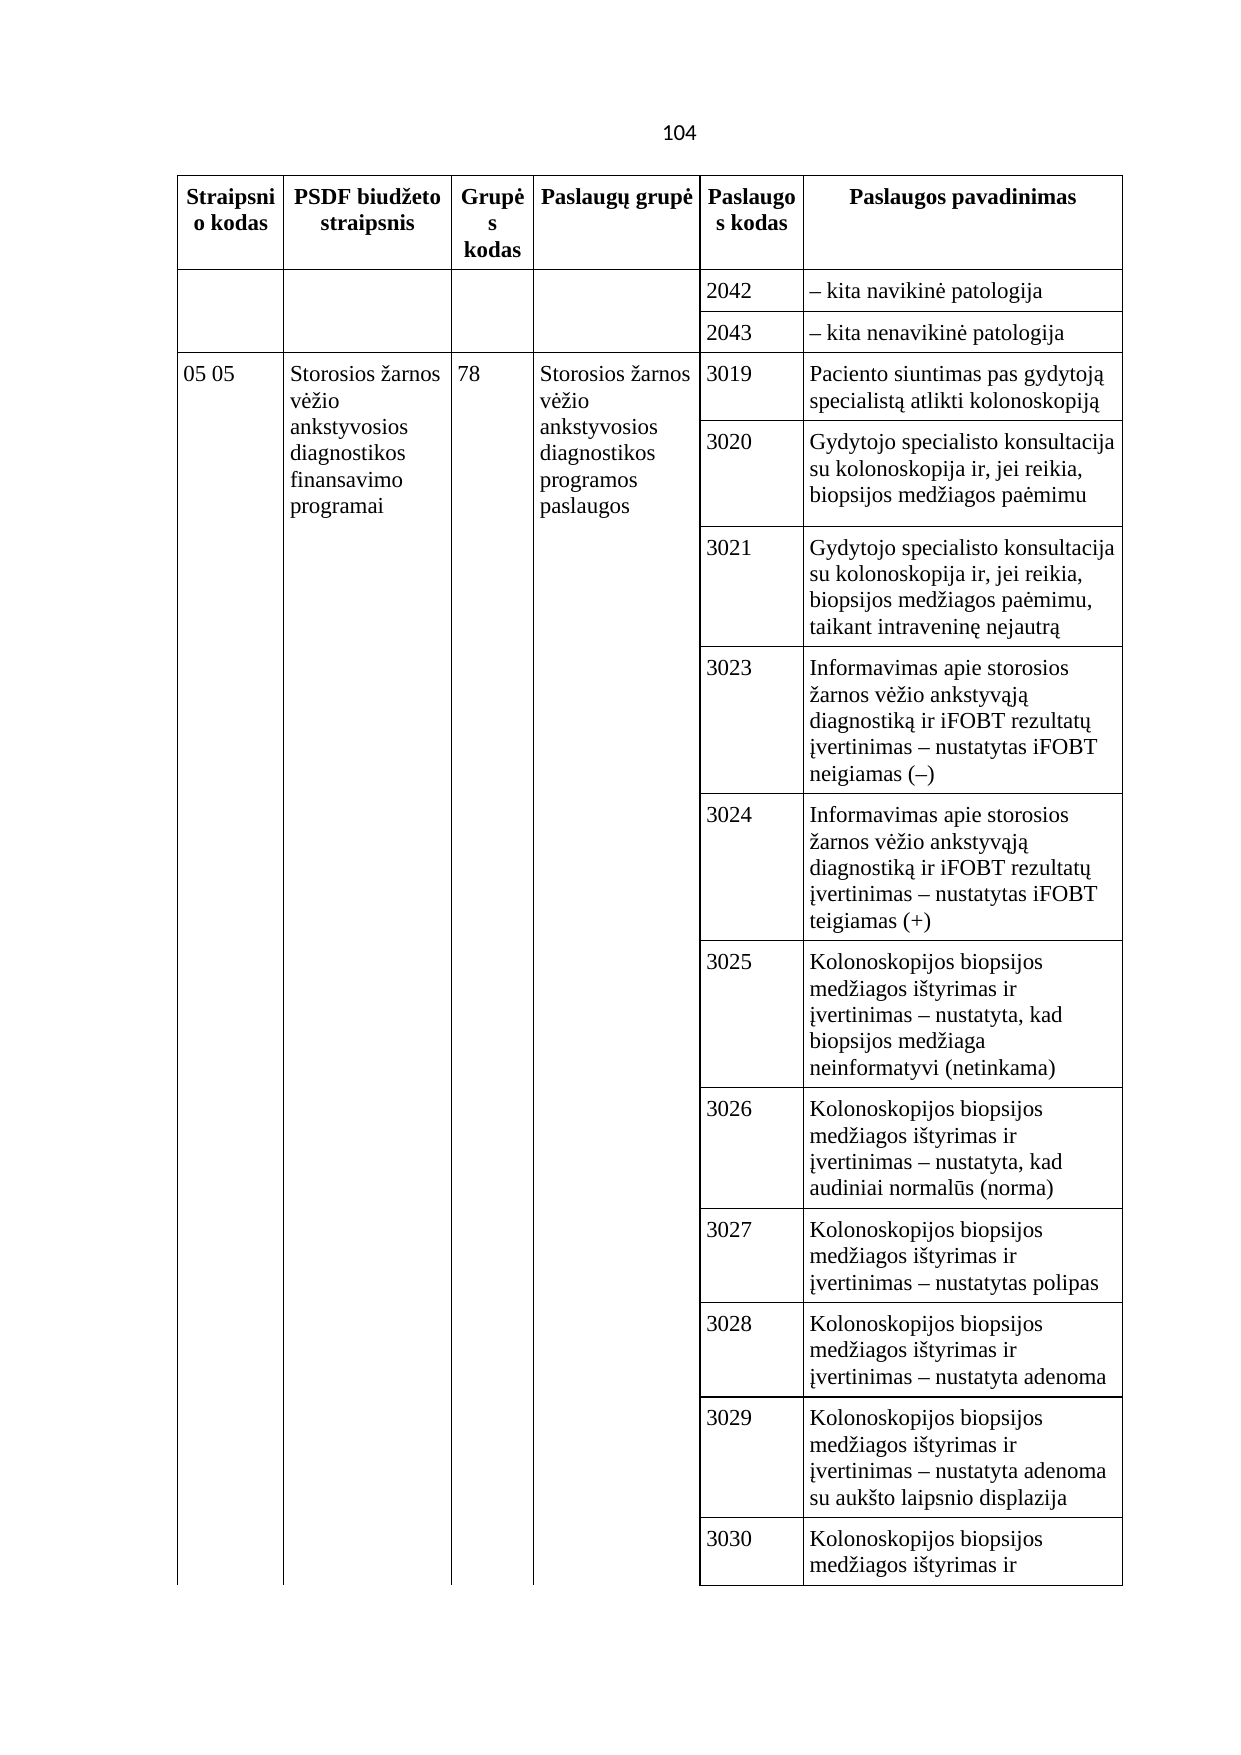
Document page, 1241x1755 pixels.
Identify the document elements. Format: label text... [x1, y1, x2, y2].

table_cell [284, 1302, 451, 1396]
table_cell [452, 311, 533, 352]
table_cell 3024 [701, 794, 803, 940]
table_cell [284, 793, 451, 940]
table_cell [284, 940, 451, 1087]
table_cell [452, 1087, 533, 1208]
table_cell 2042 [701, 270, 803, 311]
table_cell [534, 793, 699, 940]
table_cell 3030 [701, 1518, 803, 1585]
table_cell [178, 1208, 283, 1302]
table_cell [534, 940, 699, 1087]
table_cell [178, 526, 283, 646]
table_cell [534, 1208, 699, 1302]
table_cell Kolonoskopijos biopsijos medžiagos ištyrimas ir įvertinimas – nustatyta, kad audiniai normalūs (norma) [804, 1088, 1122, 1208]
table_cell 3021 [701, 527, 803, 646]
table_cell [452, 1208, 533, 1302]
table_cell [178, 940, 283, 1087]
table_cell [534, 1517, 699, 1585]
table_cell Storosios žarnos vėžio ankstyvosios diagnostikos finansavimo programai [284, 353, 451, 526]
table_cell [284, 1087, 451, 1208]
table_header Grupės kodas [452, 176, 533, 269]
table_cell Kolonoskopijos biopsijos medžiagos ištyrimas ir įvertinimas – nustatyta adenoma [804, 1303, 1122, 1396]
table_cell [284, 270, 451, 311]
table_cell 3023 [701, 647, 803, 793]
table_cell [534, 1302, 699, 1396]
table_header Straipsnio kodas [178, 176, 283, 269]
table_cell [178, 793, 283, 940]
table_cell [178, 311, 283, 352]
table_cell [284, 1396, 451, 1517]
table_cell [452, 270, 533, 311]
table_cell Informavimas apie storosios žarnos vėžio ankstyvąją diagnostiką ir iFOBT rezultatų įvertinimas – nustatytas iFOBT teigiamas (+) [804, 794, 1122, 940]
table_cell 3026 [701, 1088, 803, 1208]
table_cell [284, 1517, 451, 1585]
table_cell [452, 793, 533, 940]
table_cell 05 05 [178, 353, 283, 420]
table_cell [178, 1087, 283, 1208]
table_cell [534, 311, 699, 352]
table_cell [452, 526, 533, 646]
table_cell [452, 1517, 533, 1585]
table_cell [452, 940, 533, 1087]
table_cell [178, 270, 283, 311]
table_cell [534, 526, 699, 646]
table_cell – kita navikinė patologija [804, 270, 1122, 311]
table_cell 3028 [701, 1303, 803, 1396]
table_cell 3029 [701, 1398, 803, 1517]
table_cell 3025 [701, 941, 803, 1087]
table_cell [178, 1517, 283, 1585]
table_cell Kolonoskopijos biopsijos medžiagos ištyrimas ir įvertinimas – nustatyta, kad biopsijos medžiaga neinformatyvi (netinkama) [804, 941, 1122, 1087]
table_cell [284, 646, 451, 793]
table_cell [284, 526, 451, 646]
table_cell Kolonoskopijos biopsijos medžiagos ištyrimas ir įvertinimas – nustatyta adenoma su aukšto laipsnio displazija [804, 1398, 1122, 1517]
table_cell Gydytojo specialisto konsultacija su kolonoskopija ir, jei reikia, biopsijos medžiagos paėmimu, taikant intraveninę nejautrą [804, 527, 1122, 646]
table_cell [534, 1396, 699, 1517]
table_cell [452, 1396, 533, 1517]
table_cell [452, 420, 533, 526]
table_cell 2043 [701, 312, 803, 352]
table_cell 3027 [701, 1209, 803, 1302]
table_cell Kolonoskopijos biopsijos medžiagos ištyrimas ir [804, 1518, 1122, 1585]
table_cell Storosios žarnos vėžio ankstyvosios diagnostikos programos paslaugos [534, 353, 699, 526]
table_cell [178, 646, 283, 793]
table_header Paslaugos pavadinimas [804, 176, 1122, 269]
table_cell Kolonoskopijos biopsijos medžiagos ištyrimas ir įvertinimas – nustatytas polipas [804, 1209, 1122, 1302]
table_cell [534, 1087, 699, 1208]
table_cell [452, 646, 533, 793]
table_cell Paciento siuntimas pas gydytoją specialistą atlikti kolonoskopiją [804, 353, 1122, 420]
table_header PSDF biudžeto straipsnis [284, 176, 451, 269]
table_cell [284, 1208, 451, 1302]
table_header Paslaugos kodas [701, 176, 803, 269]
table_cell 3020 [701, 421, 803, 526]
table_cell [178, 1302, 283, 1396]
table_cell Gydytojo specialisto konsultacija su kolonoskopija ir, jei reikia, biopsijos medžiagos paėmimu [804, 421, 1122, 526]
table_header Paslaugų grupė [534, 176, 699, 269]
table_cell [284, 311, 451, 352]
table_cell 78 [452, 353, 533, 420]
table_cell [178, 1396, 283, 1517]
table_cell [534, 270, 699, 311]
table_cell [178, 420, 283, 526]
table_cell – kita nenavikinė patologija [804, 312, 1122, 352]
table_cell [452, 1302, 533, 1396]
table_cell [534, 646, 699, 793]
table_cell 3019 [701, 353, 803, 420]
table_cell Informavimas apie storosios žarnos vėžio ankstyvąją diagnostiką ir iFOBT rezultatų įvertinimas – nustatytas iFOBT neigiamas (–) [804, 647, 1122, 793]
